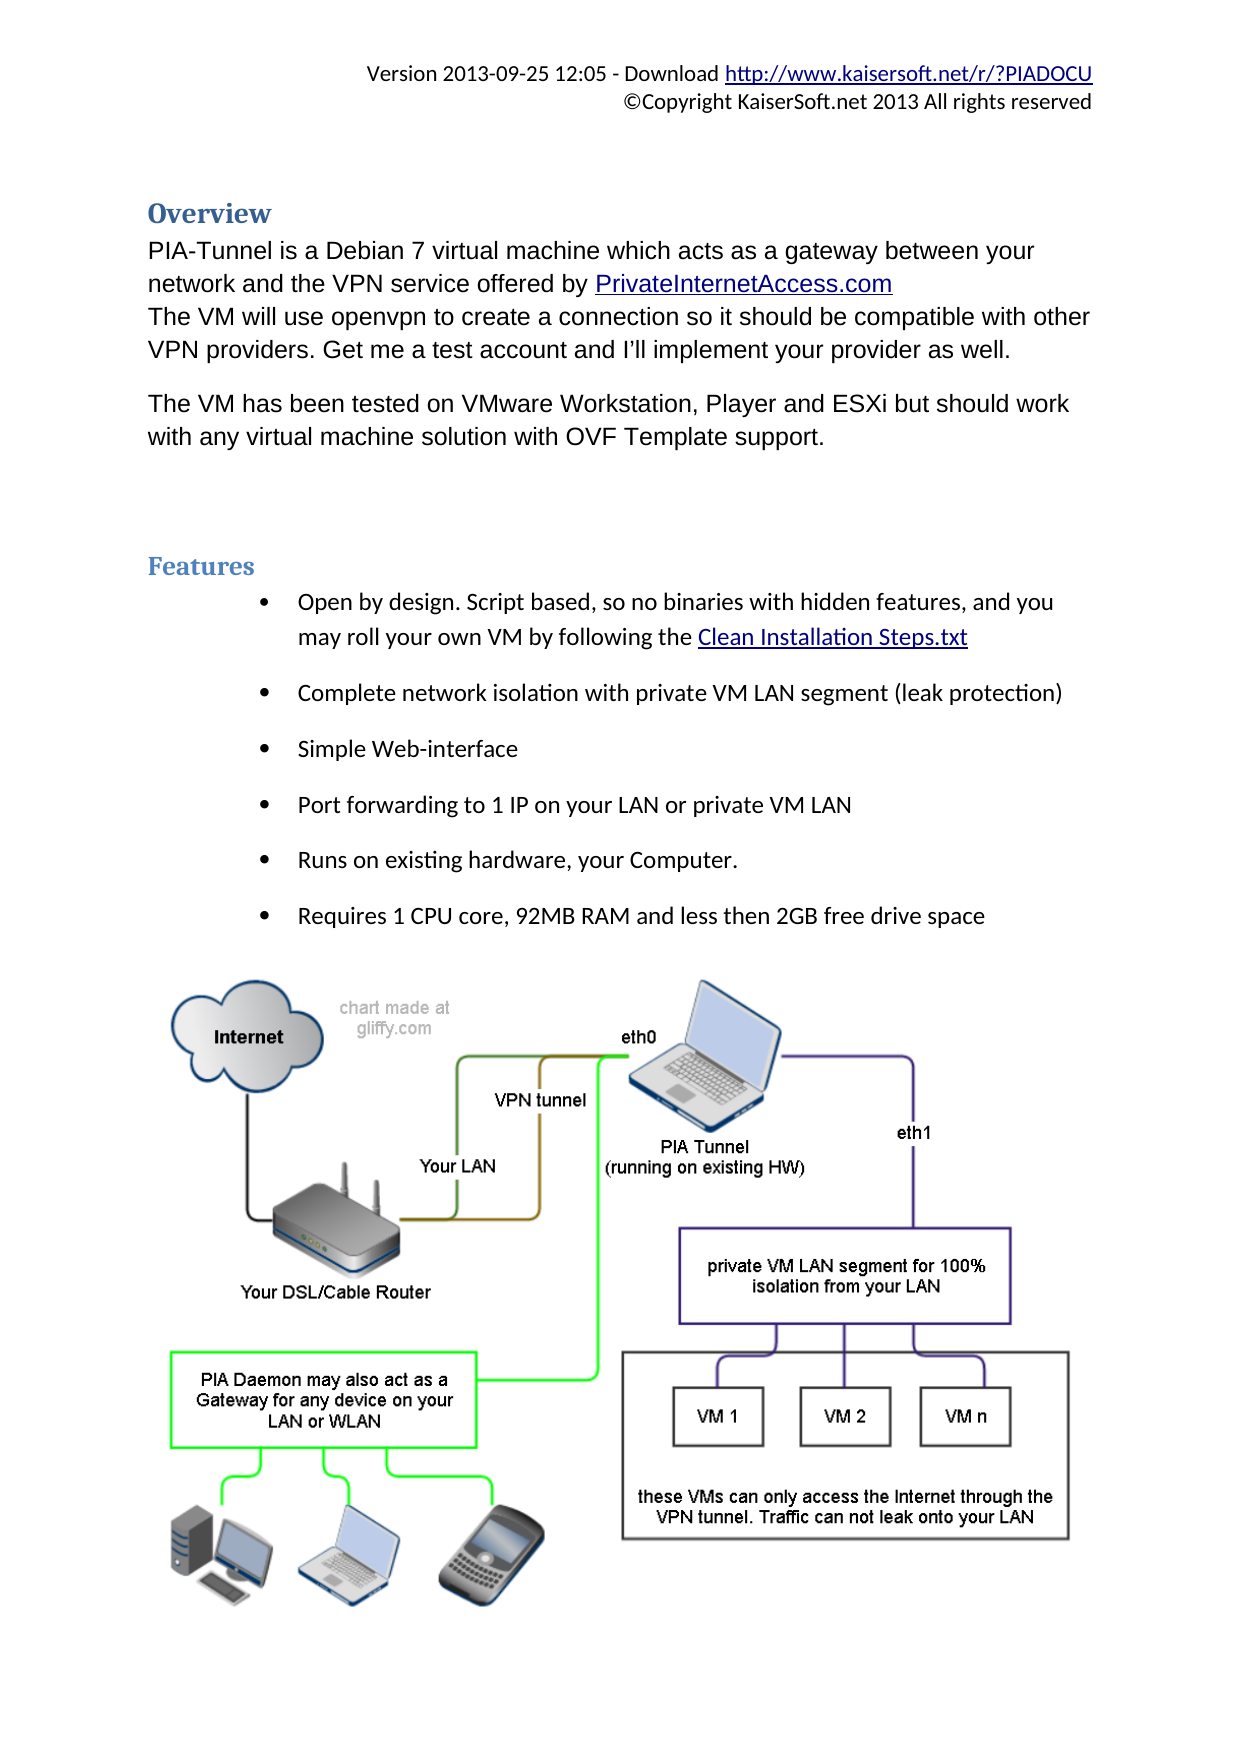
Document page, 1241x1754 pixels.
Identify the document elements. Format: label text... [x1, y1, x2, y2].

list Port forwarding to 1 IP on your LAN or private VM LAN [260, 789, 1093, 819]
text The VM has been tested on VMware Workstation, Player and ESXi but should work with any virtual machine solution with OVF Template support. [148, 389, 1093, 451]
subtitle Features [148, 551, 1093, 582]
list Simple Web-interface [260, 733, 1093, 763]
text PIA-Tunnel is a Debian 7 virtual machine which acts as a gateway between your network and the VPN service offered by PrivateInternetAccess.com The VM will use openvpn to create a connection so it should be compatible with other VPN providers. Get me a test account and I’ll implement your provider as well. [148, 236, 1093, 364]
list Runs on existing hardware, your Computer. [260, 845, 1093, 875]
list Requires 1 CPU core, 92MB RAM and less then 2GB free drive space [260, 901, 1093, 931]
subtitle Overview [148, 198, 1093, 231]
list Complete network isolation with private VM LAN segment (leak protection) [260, 677, 1093, 708]
list Open by design. Script based, so no binaries with hidden features, and you may roll your own VM by following the Clean Installation Steps.txt [260, 586, 1093, 652]
